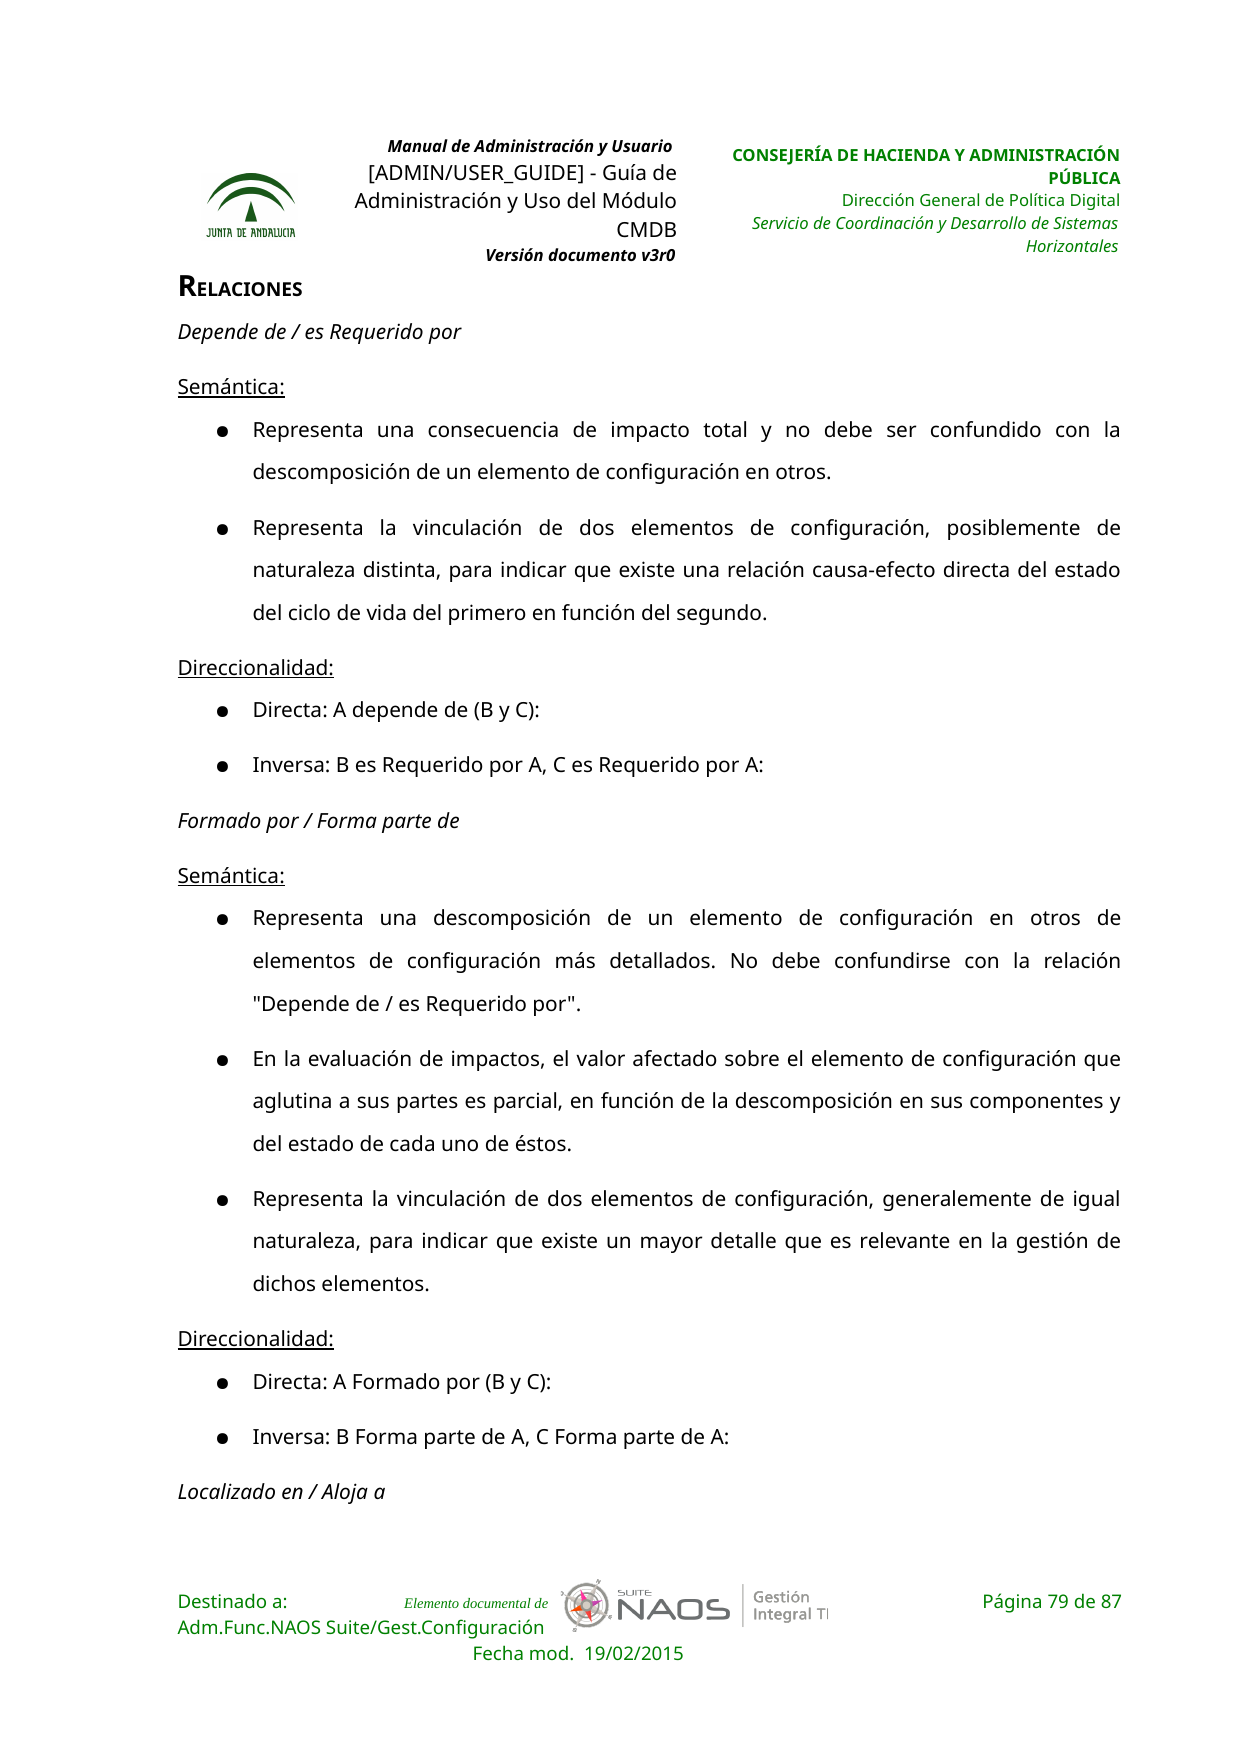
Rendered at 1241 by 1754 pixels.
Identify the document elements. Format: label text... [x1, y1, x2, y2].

list Representa la vinculación de dos elementos de configuración, generalemente de igual naturaleza, para indicar que existe un mayor detalle que es relevante en la gestión de dichos elementos. [215, 1184, 1122, 1298]
text Semántica: [177, 372, 1122, 401]
list Inversa: B es Requerido por A, C es Requerido por A: [215, 751, 1122, 779]
picture [560, 1579, 829, 1632]
text Direccionalidad: [177, 653, 1122, 681]
list Inversa: B Forma parte de A, C Forma parte de A: [215, 1422, 1122, 1451]
text Relaciones [177, 266, 1122, 305]
picture [201, 173, 298, 241]
list Representa una consecuencia de impacto total y no debe ser confundido con la descomposición de un elemento de configuración en otros. [215, 415, 1122, 486]
list Representa una descomposición de un elemento de configuración en otros de elementos de configuración más detallados. No debe confundirse con la relación "Depende de / es Requerido por". [215, 903, 1122, 1017]
text Formado por / Forma parte de [177, 806, 1122, 834]
text Depende de / es Requerido por [177, 317, 1122, 346]
text Semántica: [177, 861, 1122, 889]
text Localizado en / Aloja a [177, 1477, 1122, 1506]
list Representa la vinculación de dos elementos de configuración, posiblemente de naturaleza distinta, para indicar que existe una relación causa-efecto directa del estado del ciclo de vida del primero en función del segundo. [215, 513, 1122, 626]
text Direccionalidad: [177, 1324, 1122, 1353]
list En la evaluación de impactos, el valor afectado sobre el elemento de configuración que aglutina a sus partes es parcial, en función de la descomposición en sus componentes y del estado de cada uno de éstos. [215, 1044, 1122, 1157]
list Directa: A depende de (B y C): [215, 696, 1122, 724]
list Directa: A Formado por (B y C): [215, 1367, 1122, 1395]
